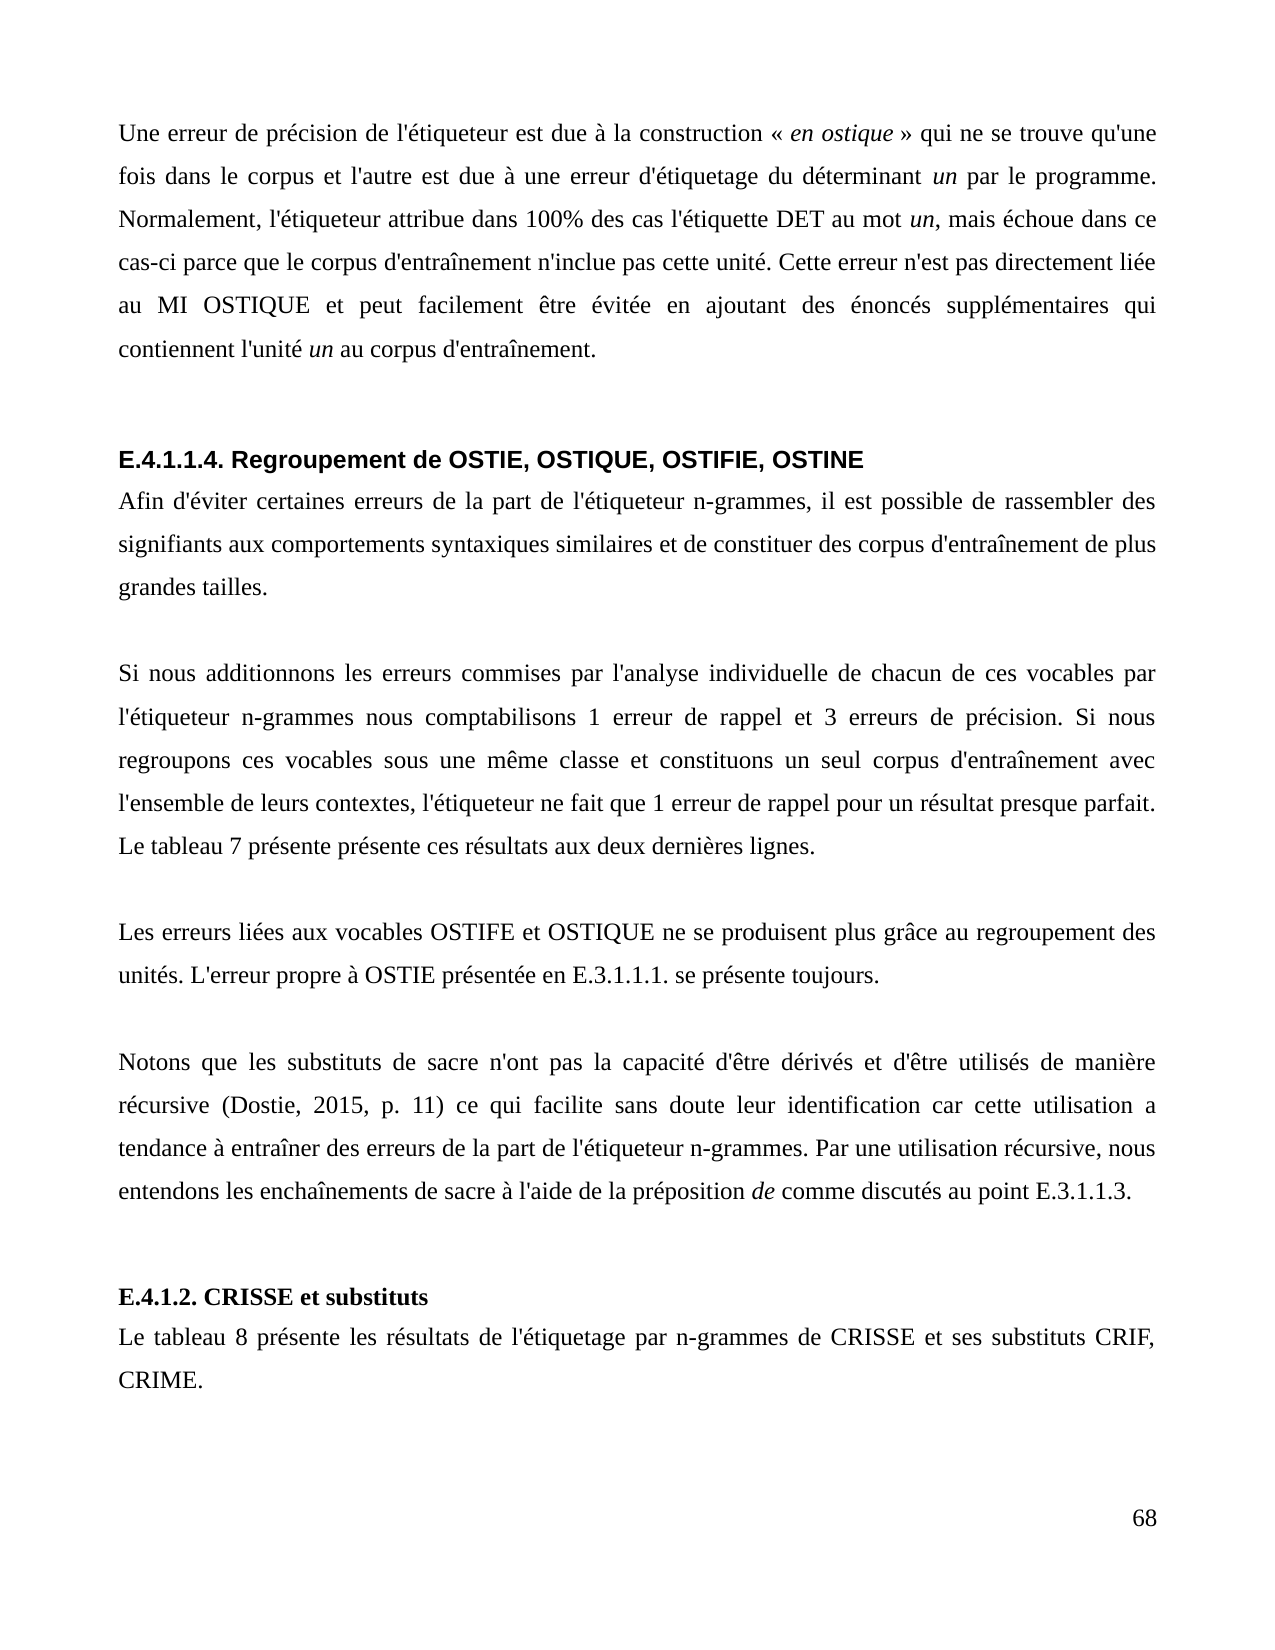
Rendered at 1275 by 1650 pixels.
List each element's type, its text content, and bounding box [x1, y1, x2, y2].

subtitle E.4.1.2. CRISSE et substituts [118, 1282, 1157, 1311]
text Une erreur de précision de l'étiqueteur est due à la construction « en ostique » qui ne se trouve qu'une fois dans le corpus et l'autre est due à une erreur d'étiquetage du déterminant un par le programme. Normalement, l'étiqueteur attribue dans 100% des cas l'étiquette DET au mot un, mais échoue dans ce cas-ci parce que le corpus d'entraînement n'inclue pas cette unité. Cette erreur n'est pas directement liée au MI OSTIQUE et peut facilement être évitée en ajoutant des énoncés supplémentaires qui contiennent l'unité un au corpus d'entraînement. [118, 118, 1157, 362]
subtitle E.4.1.1.4. Regroupement de OSTIE, OSTIQUE, OSTIFIE, OSTINE [118, 445, 1157, 473]
text Le tableau 8 présente les résultats de l'étiquetage par n-grammes de CRISSE et ses substituts CRIF, CRIME. [118, 1322, 1157, 1394]
text Les erreurs liées aux vocables OSTIFE et OSTIQUE ne se produisent plus grâce au regroupement des unités. L'erreur propre à OSTIE présentée en E.3.1.1.1. se présente toujours. [118, 917, 1157, 989]
text Si nous additionnons les erreurs commises par l'analyse individuelle de chacun de ces vocables par l'étiqueteur n-grammes nous comptabilisons 1 erreur de rappel et 3 erreurs de précision. Si nous regroupons ces vocables sous une même classe et constituons un seul corpus d'entraînement avec l'ensemble de leurs contextes, l'étiqueteur ne fait que 1 erreur de rappel pour un résultat presque parfait. Le tableau 7 présente présente ces résultats aux deux dernières lignes. [118, 658, 1157, 860]
text Afin d'éviter certaines erreurs de la part de l'étiqueteur n-grammes, il est possible de rassembler des signifiants aux comportements syntaxiques similaires et de constituer des corpus d'entraînement de plus grandes tailles. [118, 486, 1157, 601]
text Notons que les substituts de sacre n'ont pas la capacité d'être dérivés et d'être utilisés de manière récursive (Dostie, 2015, p. 11) ce qui facilite sans doute leur identification car cette utilisation a tendance à entraîner des erreurs de la part de l'étiqueteur n-grammes. Par une utilisation récursive, nous entendons les enchaînements de sacre à l'aide de la préposition de comme discutés au point E.3.1.1.3. [118, 1047, 1157, 1205]
